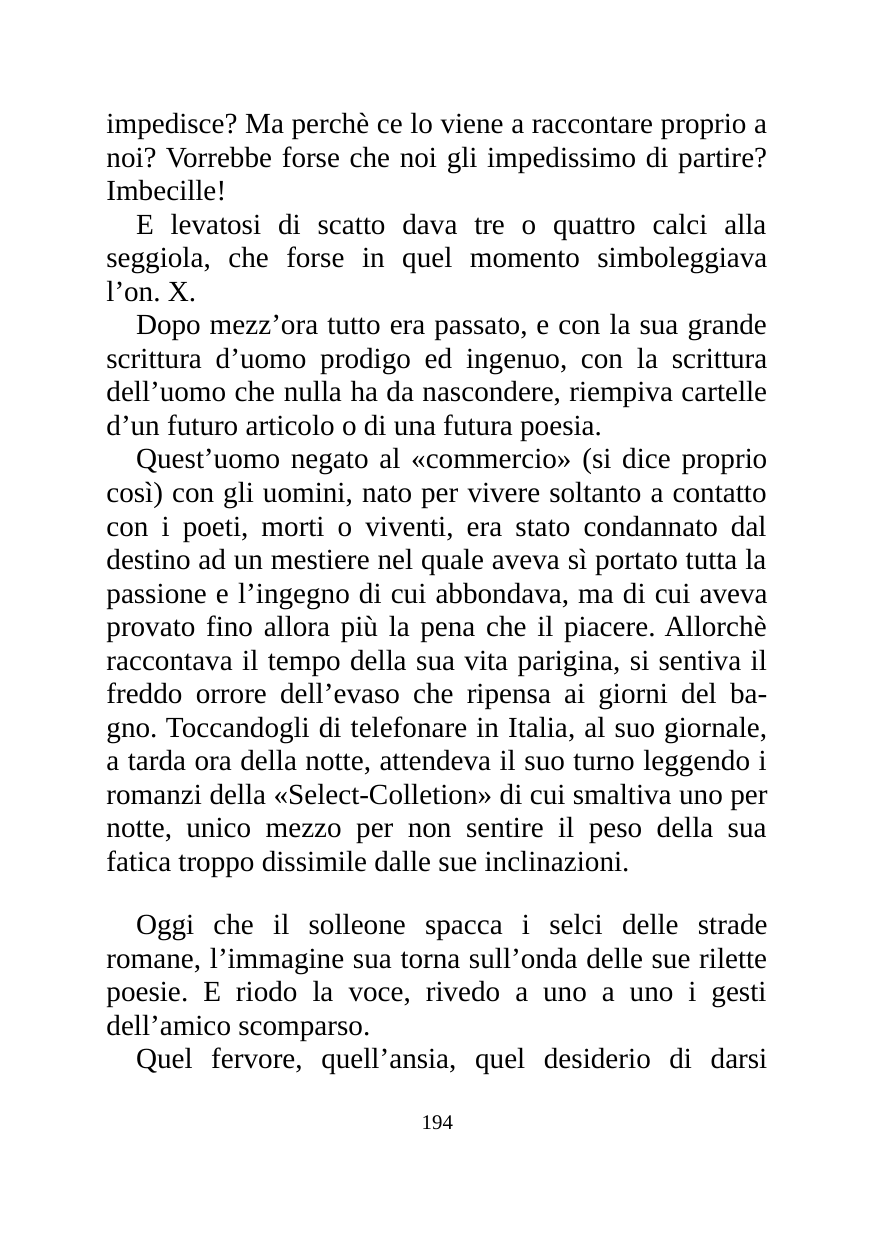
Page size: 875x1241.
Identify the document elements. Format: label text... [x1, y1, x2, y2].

text Dopo mezz’ora tutto era passato, e con la sua grande scrittura d’uomo prodigo ed ingenuo, con la scrittura dell’uomo che nulla ha da nascondere, riempiva cartelle d’un futuro articolo o di una futura poesia. [106, 307, 768, 442]
text Oggi che il solleone spacca i selci delle strade romane, l’immagine sua torna sull’onda delle sue rilette poesie. E riodo la voce, rivedo a uno a uno i gesti dell’amico scomparso. [106, 907, 768, 1041]
text impedisce? Ma perchè ce lo viene a raccontare proprio a noi? Vorrebbe forse che noi gli impedissimo di partire? Imbecille! [106, 106, 768, 207]
text Quest’uomo negato al «commercio» (si dice proprio così) con gli uomini, nato per vivere soltanto a contatto con i poeti, morti o viventi, era stato condannato dal destino ad un mestiere nel quale aveva sì portato tutta la passione e l’ingegno di cui abbondava, ma di cui aveva provato fino allora più la pena che il piacere. Allorchè raccontava il tempo della sua vita parigina, si sentiva il freddo orrore dell’evaso che ripensa ai giorni del ba- gno. Toccandogli di telefonare in Italia, al suo giornale, a tarda ora della notte, attendeva il suo turno leggendo i romanzi della «Select-Colletion» di cui smaltiva uno per notte, unico mezzo per non sentire il peso della sua fatica troppo dissimile dalle sue inclinazioni. [106, 442, 768, 878]
text E levatosi di scatto dava tre o quattro calci alla seggiola, che forse in quel momento simboleggiava l’on. X. [106, 207, 768, 307]
text Quel fervore, quell’ansia, quel desiderio di darsi [106, 1041, 768, 1075]
